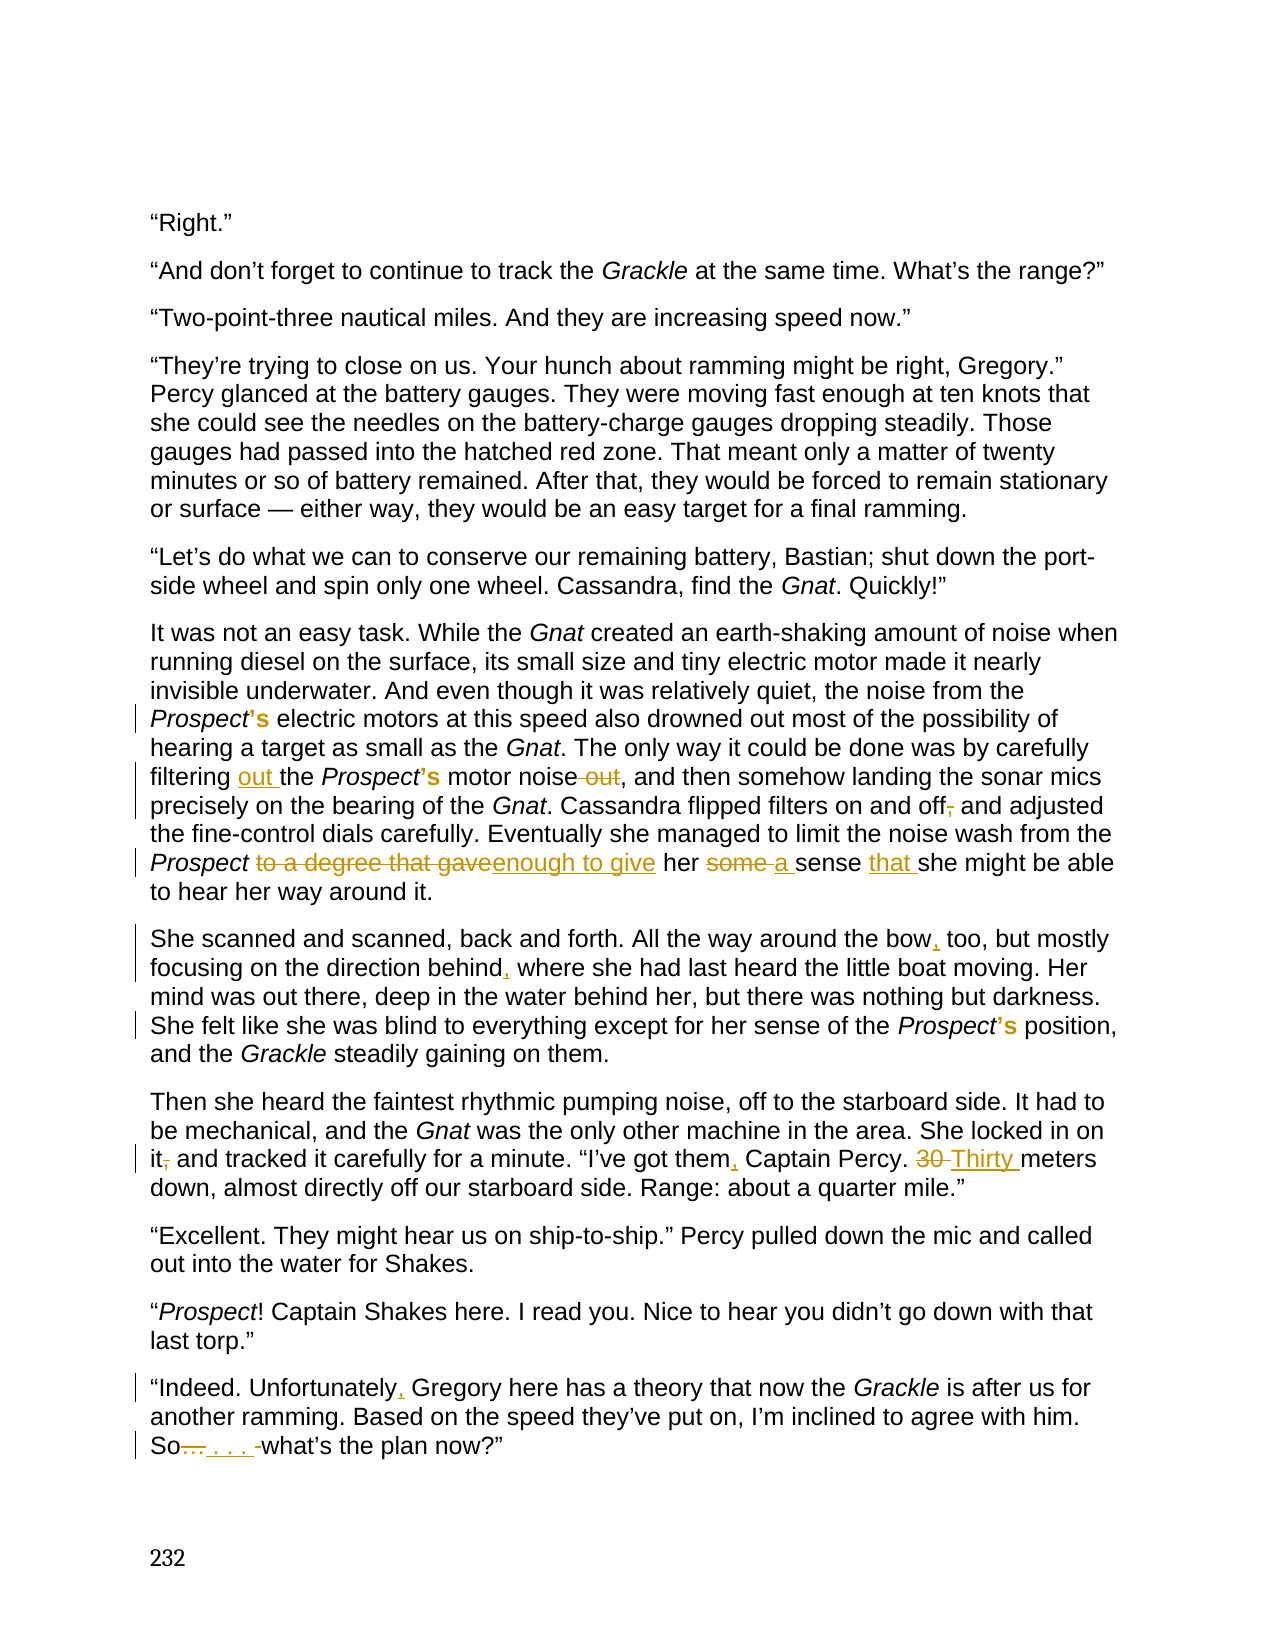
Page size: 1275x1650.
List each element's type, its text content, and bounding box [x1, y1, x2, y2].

text It was not an easy task. While the Gnat created an earth-shaking amount of noise when running diesel on the surface, its small size and tiny electric motor made it nearly invisible underwater. And even though it was relatively quiet, the noise from the Prospect’s electric motors at this speed also drowned out most of the possibility of hearing a target as small as the Gnat. The only way it could be done was by carefully filtering out the Prospect’s motor noise, and then somehow landing the sonar mics precisely on the bearing of the Gnat. Cassandra flipped filters on and off and adjusted the fine-control dials carefully. Eventually she managed to limit the noise wash from the Prospect enough to give her a sense that she might be able to hear her way around it. [150, 618, 1125, 906]
text “And don’t forget to continue to track the Grackle at the same time. What’s the range?” [150, 256, 1125, 284]
text “Indeed. Unfortunately, Gregory here has a theory that now the Grackle is after us for another ramming. Based on the speed they’ve put on, I’m inclined to agree with him. So . . . what’s the plan now?” [150, 1373, 1125, 1459]
text “They’re trying to close on us. Your hunch about ramming might be right, Gregory.” Percy glanced at the battery gauges. They were moving fast enough at ten knots that she could see the needles on the battery-charge gauges dropping steadily. Those gauges had passed into the hatched red zone. That meant only a matter of twenty minutes or so of battery remained. After that, they would be forced to remain stationary or surface — either way, they would be an easy target for a final ramming. [150, 351, 1125, 523]
text She scanned and scanned, back and forth. All the way around the bow, too, but mostly focusing on the direction behind, where she had last heard the little boat moving. Her mind was out there, deep in the water behind her, but there was nothing but darkness. She felt like she was blind to everything except for her sense of the Prospect’s position, and the Grackle steadily gaining on them. [150, 924, 1125, 1068]
text “Prospect! Captain Shakes here. I read you. Nice to hear you didn’t go down with that last torp.” [150, 1297, 1125, 1354]
text Then she heard the faintest rhythmic pumping noise, off to the starboard side. It had to be mechanical, and the Gnat was the only other machine in the area. She locked in on it and tracked it carefully for a minute. “I’ve got them, Captain Percy. Thirty meters down, almost directly off our starboard side. Range: about a quarter mile.” [150, 1087, 1125, 1202]
text “Two-point-three nautical miles. And they are increasing speed now.” [150, 303, 1125, 332]
text “Right.” [150, 208, 1125, 237]
text “Excellent. They might hear us on ship-to-ship.” Percy pulled down the mic and called out into the water for Shakes. [150, 1221, 1125, 1278]
text “Let’s do what we can to conserve our remaining battery, Bastian; shut down the port-side wheel and spin only one wheel. Cassandra, find the Gnat. Quickly!” [150, 542, 1125, 599]
